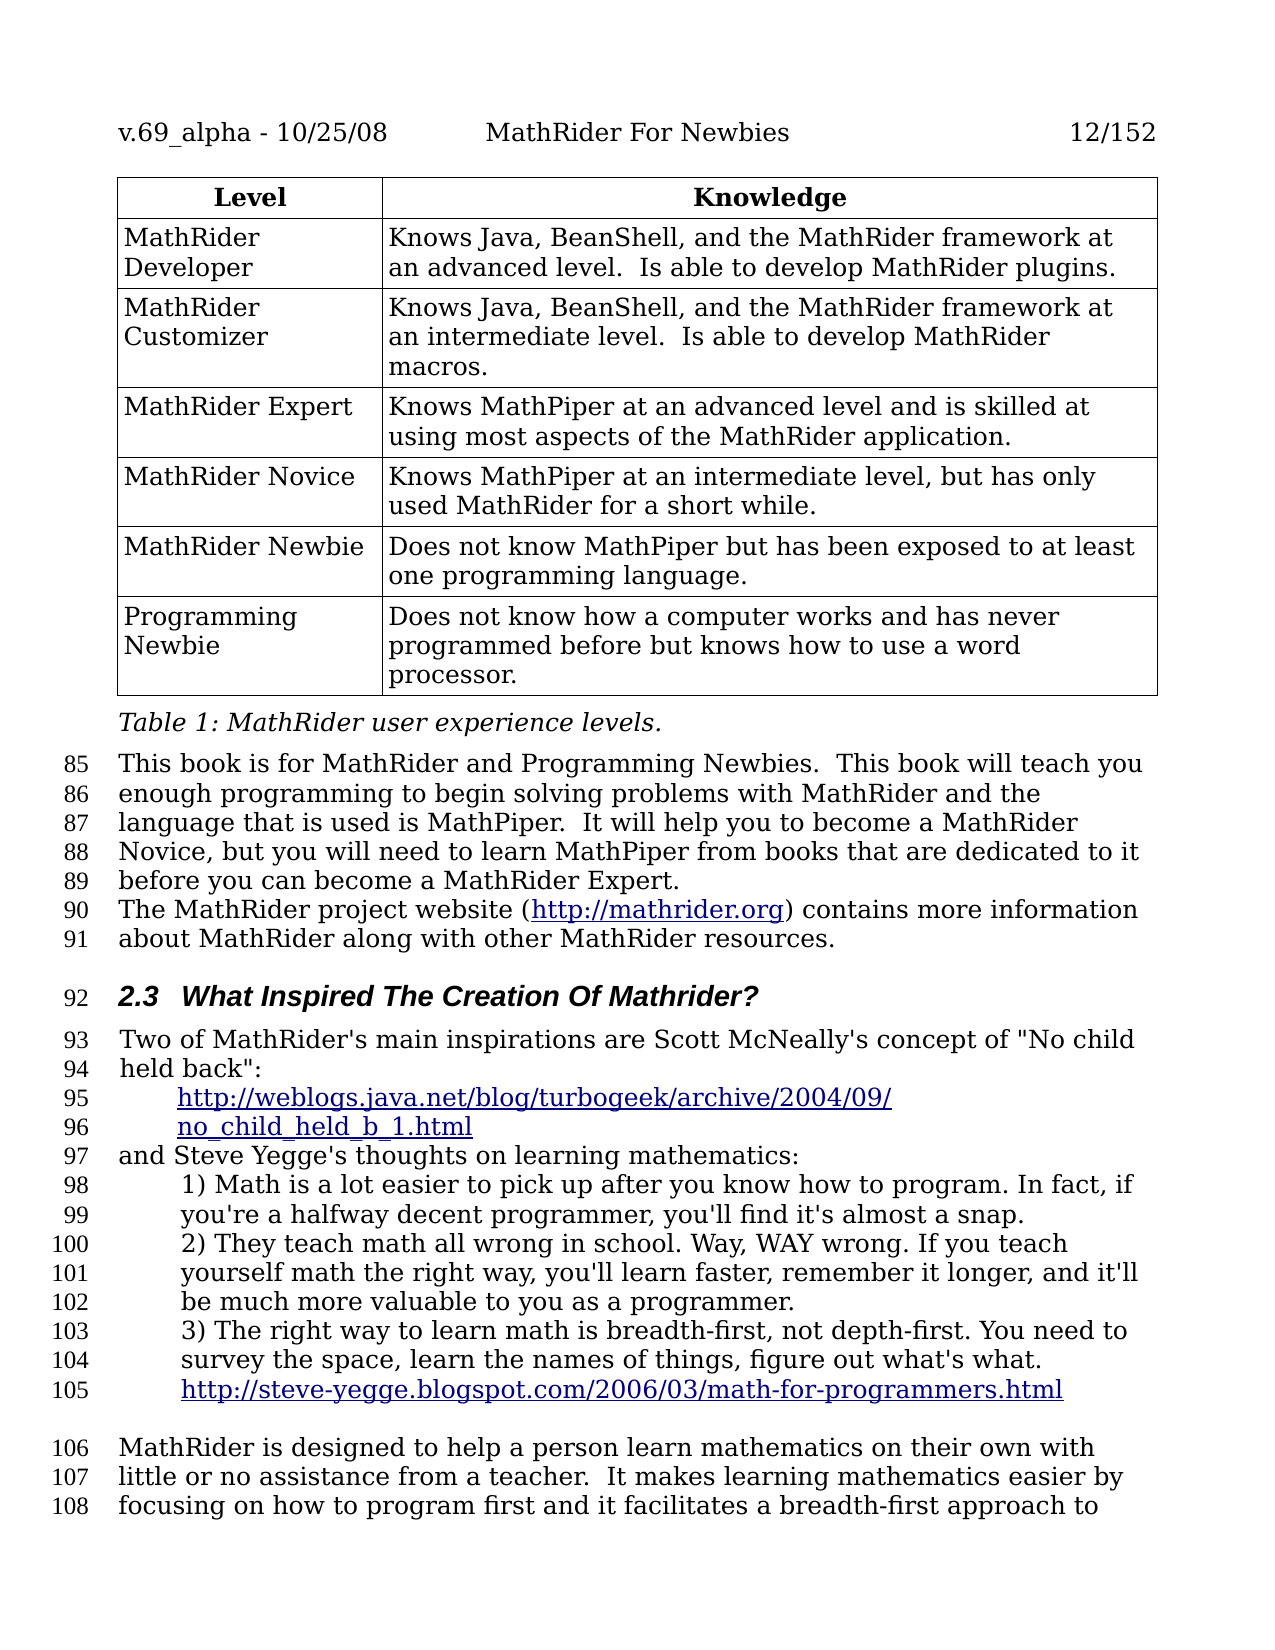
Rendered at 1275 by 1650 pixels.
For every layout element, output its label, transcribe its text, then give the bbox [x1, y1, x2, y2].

table_cell Programming Newbie [118, 597, 382, 695]
table_cell MathRider Developer [118, 219, 382, 288]
text 3) The right way to learn math is breadth-first, not depth-first. You need to survey the space, learn the names of things, figure out what's what. [181, 1317, 1157, 1375]
table_header Level [118, 178, 382, 218]
table_cell MathRider Novice [118, 458, 382, 526]
table_cell Knows Java, BeanShell, and the MathRider framework at an advanced level. Is able to develop MathRider plugins. [383, 219, 1157, 288]
text http://steve-yegge.blogspot.com/2006/03/math-for-programmers.html [181, 1375, 1157, 1404]
table_cell MathRider Expert [118, 388, 382, 457]
text The MathRider project website (http://mathrider.org) contains more information about MathRider along with other MathRider resources. [118, 896, 1157, 954]
text Two of MathRider's main inspirations are Scott McNeally's concept of "No child held back": [119, 1025, 1157, 1083]
table_cell MathRider Customizer [118, 289, 382, 387]
text http://weblogs.java.net/blog/turbogeek/archive/2004/09/no_child_held_b_1.html [177, 1083, 1157, 1142]
text 1) Math is a lot easier to pick up after you know how to program. In fact, if you're a halfway decent programmer, you'll find it's almost a snap. [181, 1171, 1157, 1229]
table_cell Does not know how a computer works and has never programmed before but knows how to use a word processor. [383, 597, 1157, 695]
table_cell Knows Java, BeanShell, and the MathRider framework at an intermediate level. Is able to develop MathRider macros. [383, 289, 1157, 387]
table_cell MathRider Newbie [118, 527, 382, 596]
text 2) They teach math all wrong in school. Way, WAY wrong. If you teach yourself math the right way, you'll learn faster, remember it longer, and it'll be much more valuable to you as a programmer. [181, 1229, 1157, 1317]
subtitle What Inspired The Creation Of Mathrider? [118, 979, 1157, 1012]
text This book is for MathRider and Programming Newbies. This book will teach you enough programming to begin solving problems with MathRider and the language that is used is MathPiper. It will help you to become a MathRider Novice, but you will need to learn MathPiper from books that are dedicated to it before you can become a MathRider Expert. [118, 750, 1157, 896]
text MathRider is designed to help a person learn mathematics on their own with little or no assistance from a teacher. It makes learning mathematics easier by focusing on how to program first and it facilitates a breadth-first approach to [118, 1433, 1157, 1521]
table_cell Does not know MathPiper but has been exposed to at least one programming language. [383, 527, 1157, 596]
table_cell Knows MathPiper at an advanced level and is skilled at using most aspects of the MathRider application. [383, 388, 1157, 457]
text and Steve Yegge's thoughts on learning mathematics: [118, 1142, 1157, 1171]
table_cell Knows MathPiper at an intermediate level, but has only used MathRider for a short while. [383, 458, 1157, 526]
text Table 1: MathRider user experience levels. [118, 708, 1157, 737]
table_header Knowledge [383, 178, 1157, 218]
